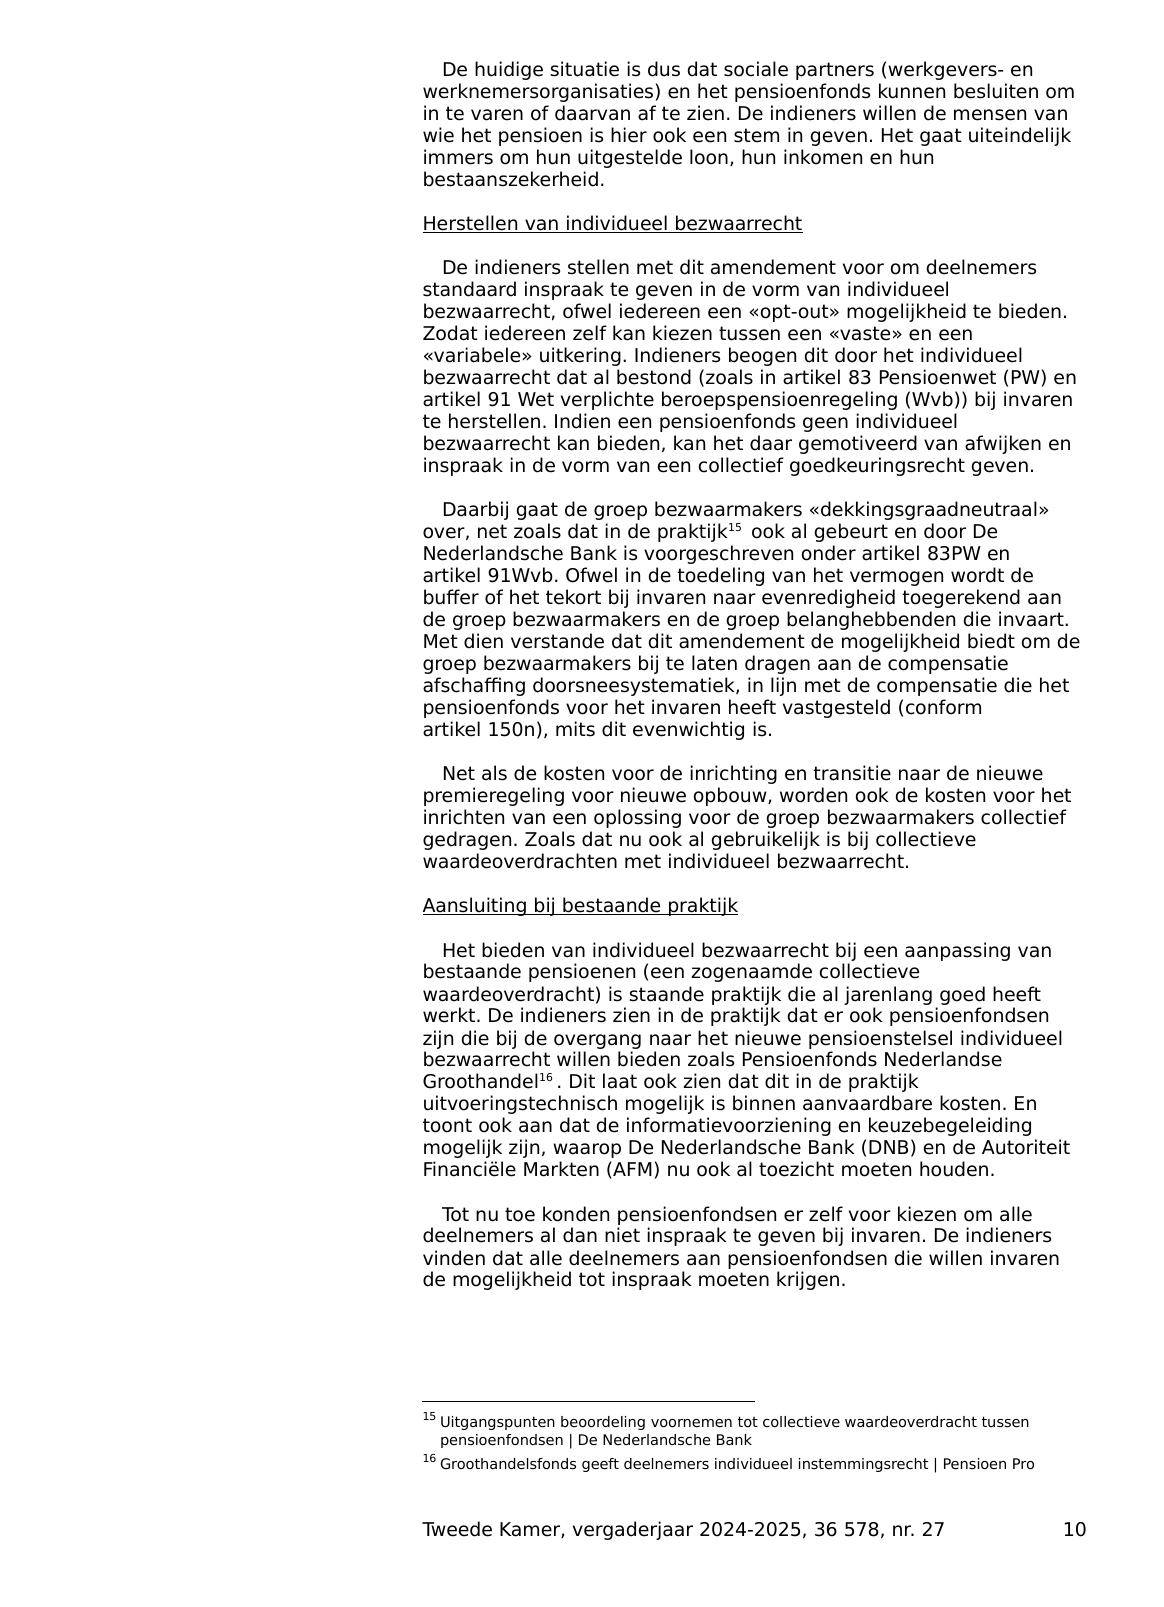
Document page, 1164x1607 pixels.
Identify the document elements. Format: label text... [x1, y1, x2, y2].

text De huidige situatie is dus dat sociale partners (werkgevers- en werknemersorganisaties) en het pensioenfonds kunnen besluiten om in te varen of daarvan af te zien. De indieners willen de mensen van wie het pensioen is hier ook een stem in geven. Het gaat uiteindelijk immers om hun uitgestelde loon, hun inkomen en hun bestaanszekerheid. [422, 59, 1087, 191]
text De indieners stellen met dit amendement voor om deelnemers standaard inspraak te geven in de vorm van individueel bezwaarrecht, ofwel iedereen een «opt-out» mogelijkheid te bieden. Zodat iedereen zelf kan kiezen tussen een «vaste» en een «variabele» uitkering. Indieners beogen dit door het individueel bezwaarrecht dat al bestond (zoals in artikel 83 Pensioenwet (PW) en artikel 91 Wet verplichte beroepspensioenregeling (Wvb)) bij invaren te herstellen. Indien een pensioenfonds geen individueel bezwaarrecht kan bieden, kan het daar gemotiveerd van afwijken en inspraak in de vorm van een collectief goedkeuringsrecht geven. [422, 257, 1087, 477]
text Groothandelsfonds geeft deelnemers individueel instemmingsrecht | Pensioen Pro [422, 1452, 1087, 1474]
text Daarbij gaat de groep bezwaarmakers «dekkingsgraadneutraal» over, net zoals dat in de praktijk ook al gebeurt en door De Nederlandsche Bank is voorgeschreven onder artikel 83PW en artikel 91Wvb. Ofwel in de toedeling van het vermogen wordt de buffer of het tekort bij invaren naar evenredigheid toegerekend aan de groep bezwaarmakers en de groep belanghebbenden die invaart. Met dien verstande dat dit amendement de mogelijkheid biedt om de groep bezwaarmakers bij te laten dragen aan de compensatie afschaffing doorsneesystematiek, in lijn met de compensatie die het pensioenfonds voor het invaren heeft vastgesteld (conform artikel 150n), mits dit evenwichtig is. [422, 499, 1087, 741]
text Tot nu toe konden pensioenfondsen er zelf voor kiezen om alle deelnemers al dan niet inspraak te geven bij invaren. De indieners vinden dat alle deelnemers aan pensioenfondsen die willen invaren de mogelijkheid tot inspraak moeten krijgen. [422, 1203, 1087, 1291]
text Net als de kosten voor de inrichting en transitie naar de nieuwe premieregeling voor nieuwe opbouw, worden ook de kosten voor het inrichten van een oplossing voor de groep bezwaarmakers collectief gedragen. Zoals dat nu ook al gebruikelijk is bij collectieve waardeoverdrachten met individueel bezwaarrecht. [422, 763, 1087, 873]
subtitle Aansluiting bij bestaande praktijk [422, 895, 1087, 917]
text Het bieden van individueel bezwaarrecht bij een aanpassing van bestaande pensioenen (een zogenaamde collectieve waardeoverdracht) is staande praktijk die al jarenlang goed heeft werkt. De indieners zien in de praktijk dat er ook pensioenfondsen zijn die bij de overgang naar het nieuwe pensioenstelsel individueel bezwaarrecht willen bieden zoals Pensioenfonds Nederlandse Groothandel. Dit laat ook zien dat dit in de praktijk uitvoeringstechnisch mogelijk is binnen aanvaardbare kosten. En toont ook aan dat de informatievoorziening en keuzebegeleiding mogelijk zijn, waarop De Nederlandsche Bank (DNB) en de Autoriteit Financiële Markten (AFM) nu ook al toezicht moeten houden. [422, 939, 1087, 1181]
subtitle Herstellen van individueel bezwaarrecht [422, 213, 1087, 235]
text Uitgangspunten beoordeling voornemen tot collectieve waardeoverdracht tussen pensioenfondsen | De Nederlandsche Bank [422, 1410, 1087, 1449]
